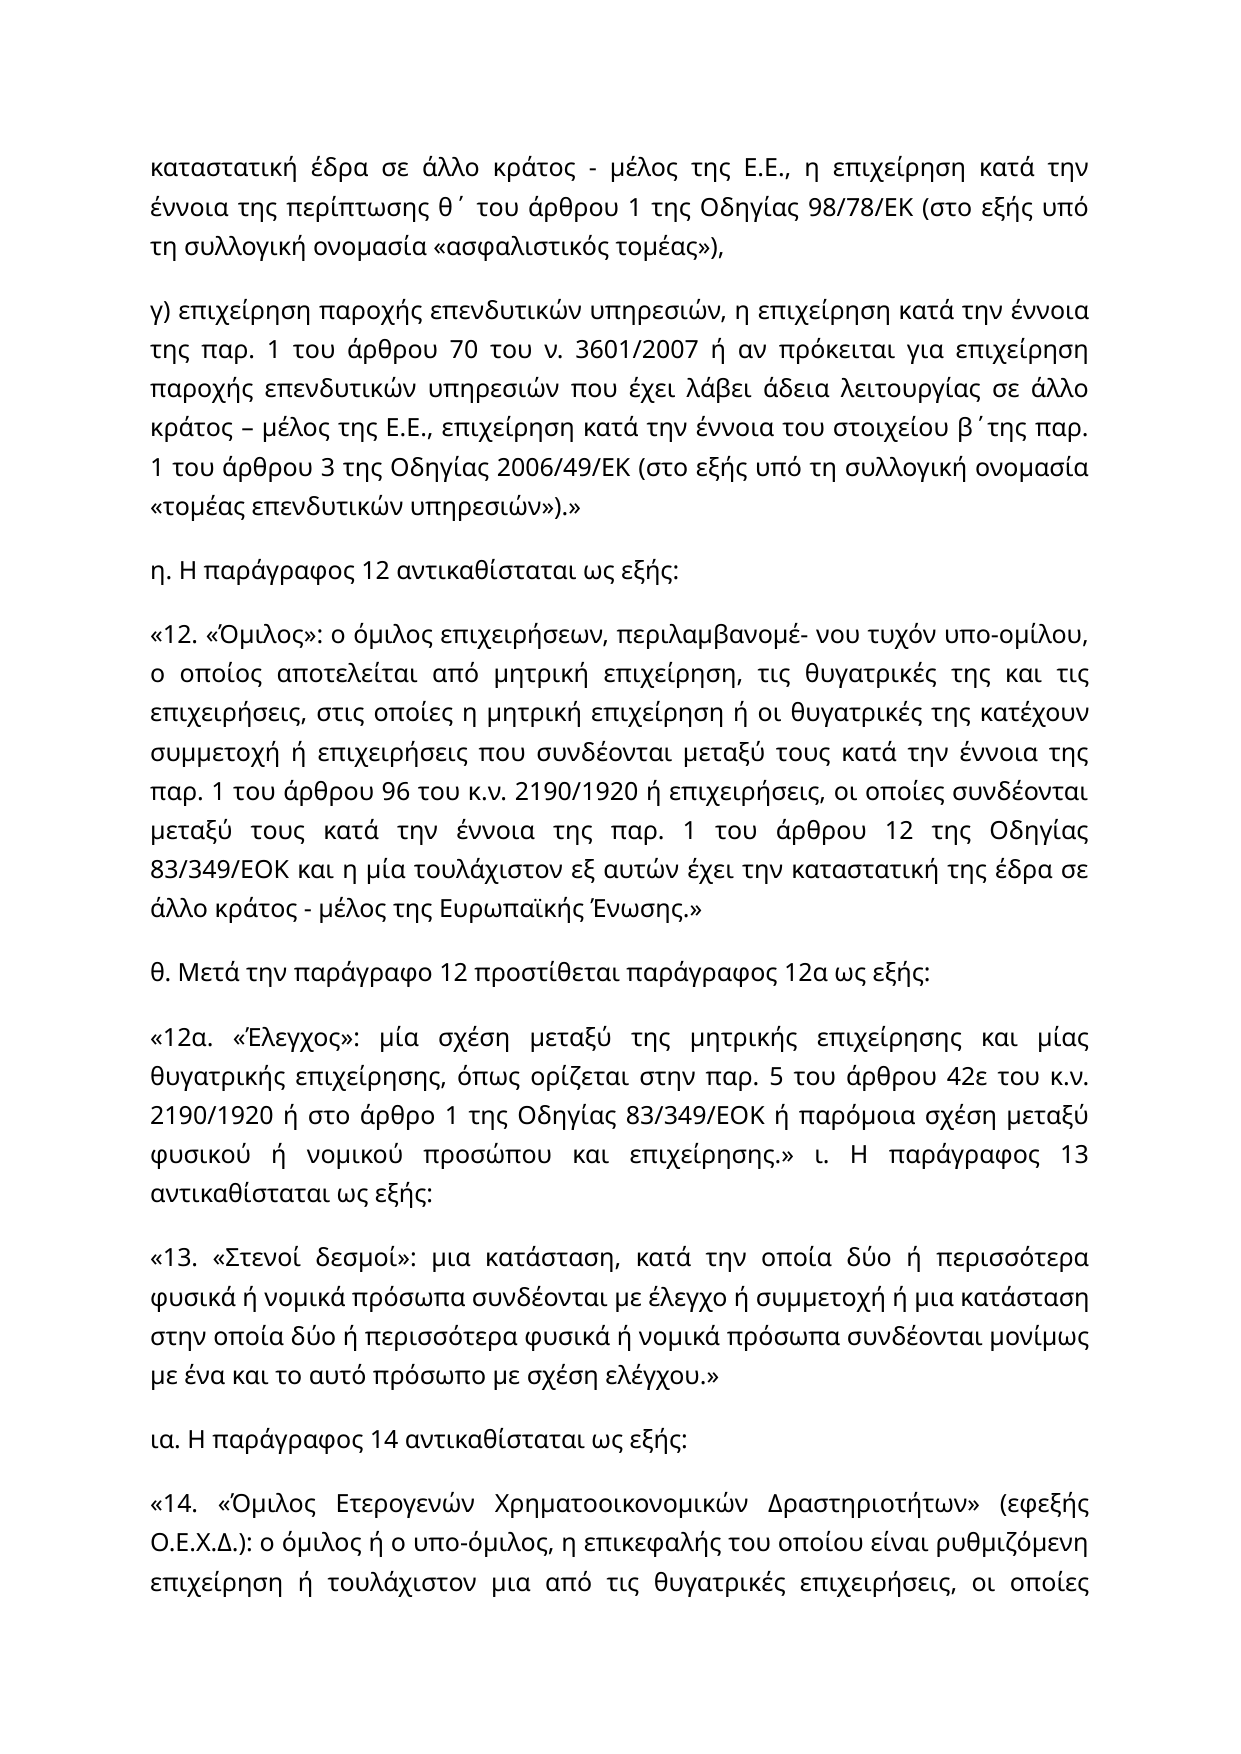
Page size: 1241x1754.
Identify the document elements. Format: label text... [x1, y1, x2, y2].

text η. Η παράγραφος 12 αντικαθίσταται ως εξής: [150, 552, 1090, 587]
text ια. Η παράγραφος 14 αντικαθίσταται ως εξής: [150, 1422, 1090, 1456]
text γ) επιχείρηση παροχής επενδυτικών υπηρεσιών, η επιχείρηση κατά την έννοια της παρ. 1 του άρθρου 70 του ν. 3601/2007 ή αν πρόκειται για επιχείρηση παροχής επενδυτικών υπηρεσιών που έχει λάβει άδεια λειτουργίας σε άλλο κράτος – μέλος της Ε.Ε., επιχείρηση κατά την έννοια του στοιχείου β΄της παρ. 1 του άρθρου 3 της Οδηγίας 2006/49/ΕΚ (στο εξής υπό τη συλλογική ονομασία «τομέας επενδυτικών υπηρεσιών»).» [150, 292, 1090, 522]
text «13. «Στενοί δεσμοί»: μια κατάσταση, κατά την οποία δύο ή περισσότερα φυσικά ή νομικά πρόσωπα συνδέονται με έλεγχο ή συμμετοχή ή μια κατάσταση στην οποία δύο ή περισσότερα φυσικά ή νομικά πρόσωπα συνδέονται μονίμως με ένα και το αυτό πρόσωπο με σχέση ελέγχου.» [150, 1240, 1090, 1392]
text θ. Μετά την παράγραφο 12 προστίθεται παράγραφος 12α ως εξής: [150, 955, 1090, 989]
text καταστατική έδρα σε άλλο κράτος - μέλος της Ε.Ε., η επιχείρηση κατά την έννοια της περίπτωσης θ΄ του άρθρου 1 της Οδηγίας 98/78/ΕΚ (στο εξής υπό τη συλλογική ονομασία «ασφαλιστικός τομέας»), [150, 150, 1090, 262]
text «12. «Όμιλος»: ο όμιλος επιχειρήσεων, περιλαμβανομέ- νου τυχόν υπο-ομίλου, ο οποίος αποτελείται από μητρική επιχείρηση, τις θυγατρικές της και τις επιχειρήσεις, στις οποίες η μητρική επιχείρηση ή οι θυγατρικές της κατέχουν συμμετοχή ή επιχειρήσεις που συνδέονται μεταξύ τους κατά την έννοια της παρ. 1 του άρθρου 96 του κ.ν. 2190/1920 ή επιχειρήσεις, οι οποίες συνδέονται μεταξύ τους κατά την έννοια της παρ. 1 του άρθρου 12 της Οδηγίας 83/349/ΕΟΚ και η μία τουλάχιστον εξ αυτών έχει την καταστατική της έδρα σε άλλο κράτος - μέλος της Ευρωπαϊκής Ένωσης.» [150, 617, 1090, 925]
text «12α. «Έλεγχος»: μία σχέση μεταξύ της μητρικής επιχείρησης και μίας θυγατρικής επιχείρησης, όπως ορίζεται στην παρ. 5 του άρθρου 42ε του κ.ν. 2190/1920 ή στο άρθρο 1 της Οδηγίας 83/349/ΕΟΚ ή παρόμοια σχέση μεταξύ φυσικού ή νομικού προσώπου και επιχείρησης.» ι. Η παράγραφος 13 αντικαθίσταται ως εξής: [150, 1019, 1090, 1210]
text «14. «Όμιλος Ετερογενών Χρηματοοικονομικών Δραστηριοτήτων» (εφεξής Ο.Ε.Χ.Δ.): ο όμιλος ή ο υπο-όμιλος, η επικεφαλής του οποίου είναι ρυθμιζόμενη επιχείρηση ή τουλάχιστον μια από τις θυγατρικές επιχειρήσεις, οι οποίες [150, 1486, 1090, 1598]
